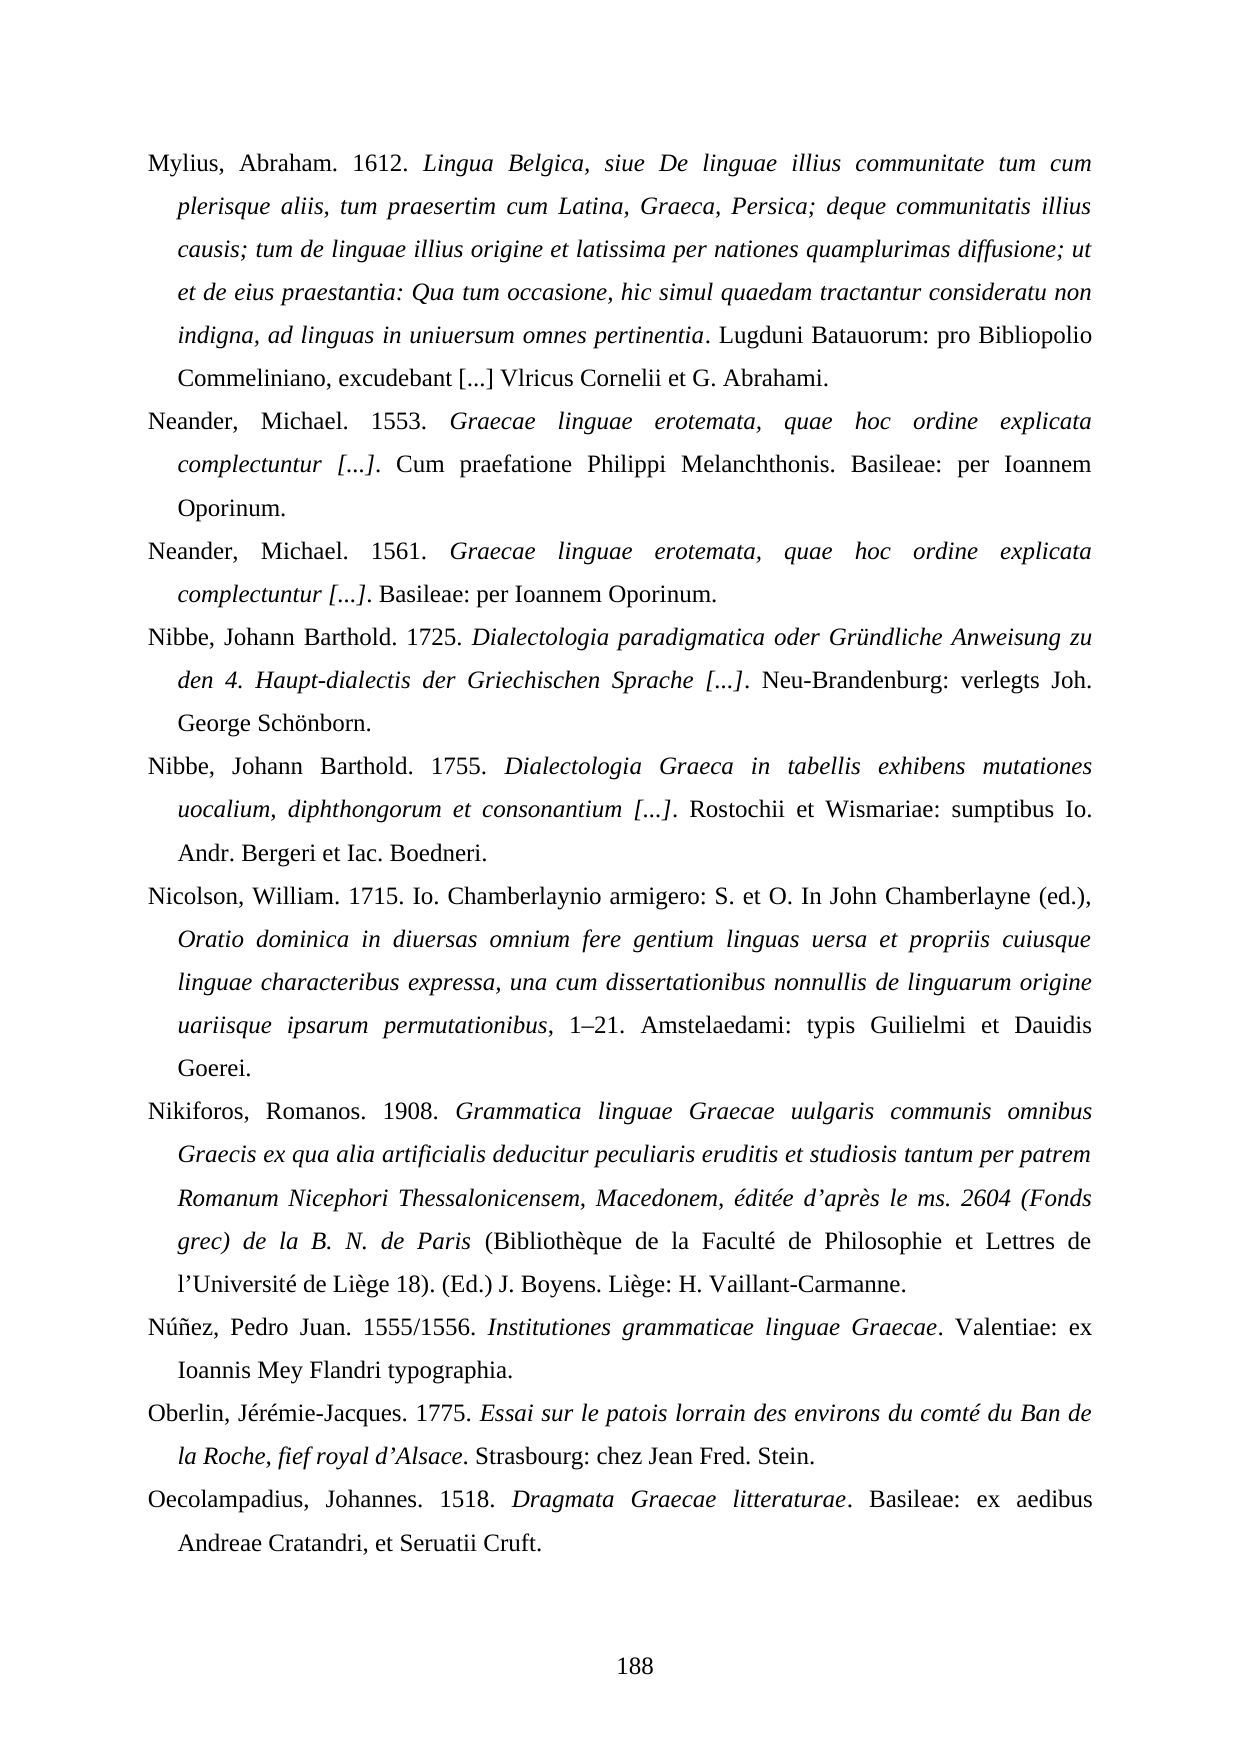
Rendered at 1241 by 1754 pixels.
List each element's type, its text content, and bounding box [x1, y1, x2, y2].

text Nibbe, Johann Barthold. 1725. Dialectologia paradigmatica oder Gründliche Anweisung zu den 4. Haupt-dialectis der Griechischen Sprache [...]. Neu-Brandenburg: verlegts Joh. George Schönborn. [148, 622, 1093, 737]
text Neander, Michael. 1553. Graecae linguae erotemata, quae hoc ordine explicata complectuntur [...]. Cum praefatione Philippi Melanchthonis. Basileae: per Ioannem Oporinum. [148, 406, 1093, 521]
text Núñez, Pedro Juan. 1555/1556. Institutiones grammaticae linguae Graecae. Valentiae: ex Ioannis Mey Flandri typographia. [148, 1312, 1093, 1384]
text Nibbe, Johann Barthold. 1755. Dialectologia Graeca in tabellis exhibens mutationes uocalium, diphthongorum et consonantium [...]. Rostochii et Wismariae: sumptibus Io. Andr. Bergeri et Iac. Boedneri. [148, 751, 1093, 866]
text Oecolampadius, Johannes. 1518. Dragmata Graecae litteraturae. Basileae: ex aedibus Andreae Cratandri, et Seruatii Cruft. [148, 1484, 1093, 1556]
text Oberlin, Jérémie-Jacques. 1775. Essai sur le patois lorrain des environs du comté du Ban de la Roche, fief royal d’Alsace. Strasbourg: chez Jean Fred. Stein. [148, 1398, 1093, 1470]
text Nikiforos, Romanos. 1908. Grammatica linguae Graecae uulgaris communis omnibus Graecis ex qua alia artificialis deducitur peculiaris eruditis et studiosis tantum per patrem Romanum Nicephori Thessalonicensem, Macedonem, éditée d’après le ms. 2604 (Fonds grec) de la B. N. de Paris (Bibliothèque de la Faculté de Philosophie et Lettres de l’Université de Liège 18). (Ed.) J. Boyens. Liège: H. Vaillant-Carmanne. [148, 1096, 1093, 1298]
text Mylius, Abraham. 1612. Lingua Belgica, siue De linguae illius communitate tum cum plerisque aliis, tum praesertim cum Latina, Graeca, Persica; deque communitatis illius causis; tum de linguae illius origine et latissima per nationes quamplurimas diffusione; ut et de eius praestantia: Qua tum occasione, hic simul quaedam tractantur consideratu non indigna, ad linguas in uniuersum omnes pertinentia. Lugduni Batauorum: pro Bibliopolio Commeliniano, excudebant [...] Vlricus Cornelii et G. Abrahami. [148, 148, 1093, 392]
text Neander, Michael. 1561. Graecae linguae erotemata, quae hoc ordine explicata complectuntur [...]. Basileae: per Ioannem Oporinum. [148, 536, 1093, 608]
text Nicolson, William. 1715. Io. Chamberlaynio armigero: S. et O. In John Chamberlayne (ed.), Oratio dominica in diuersas omnium fere gentium linguas uersa et propriis cuiusque linguae characteribus expressa, una cum dissertationibus nonnullis de linguarum origine uariisque ipsarum permutationibus, 1–21. Amstelaedami: typis Guilielmi et Dauidis Goerei. [148, 881, 1093, 1082]
